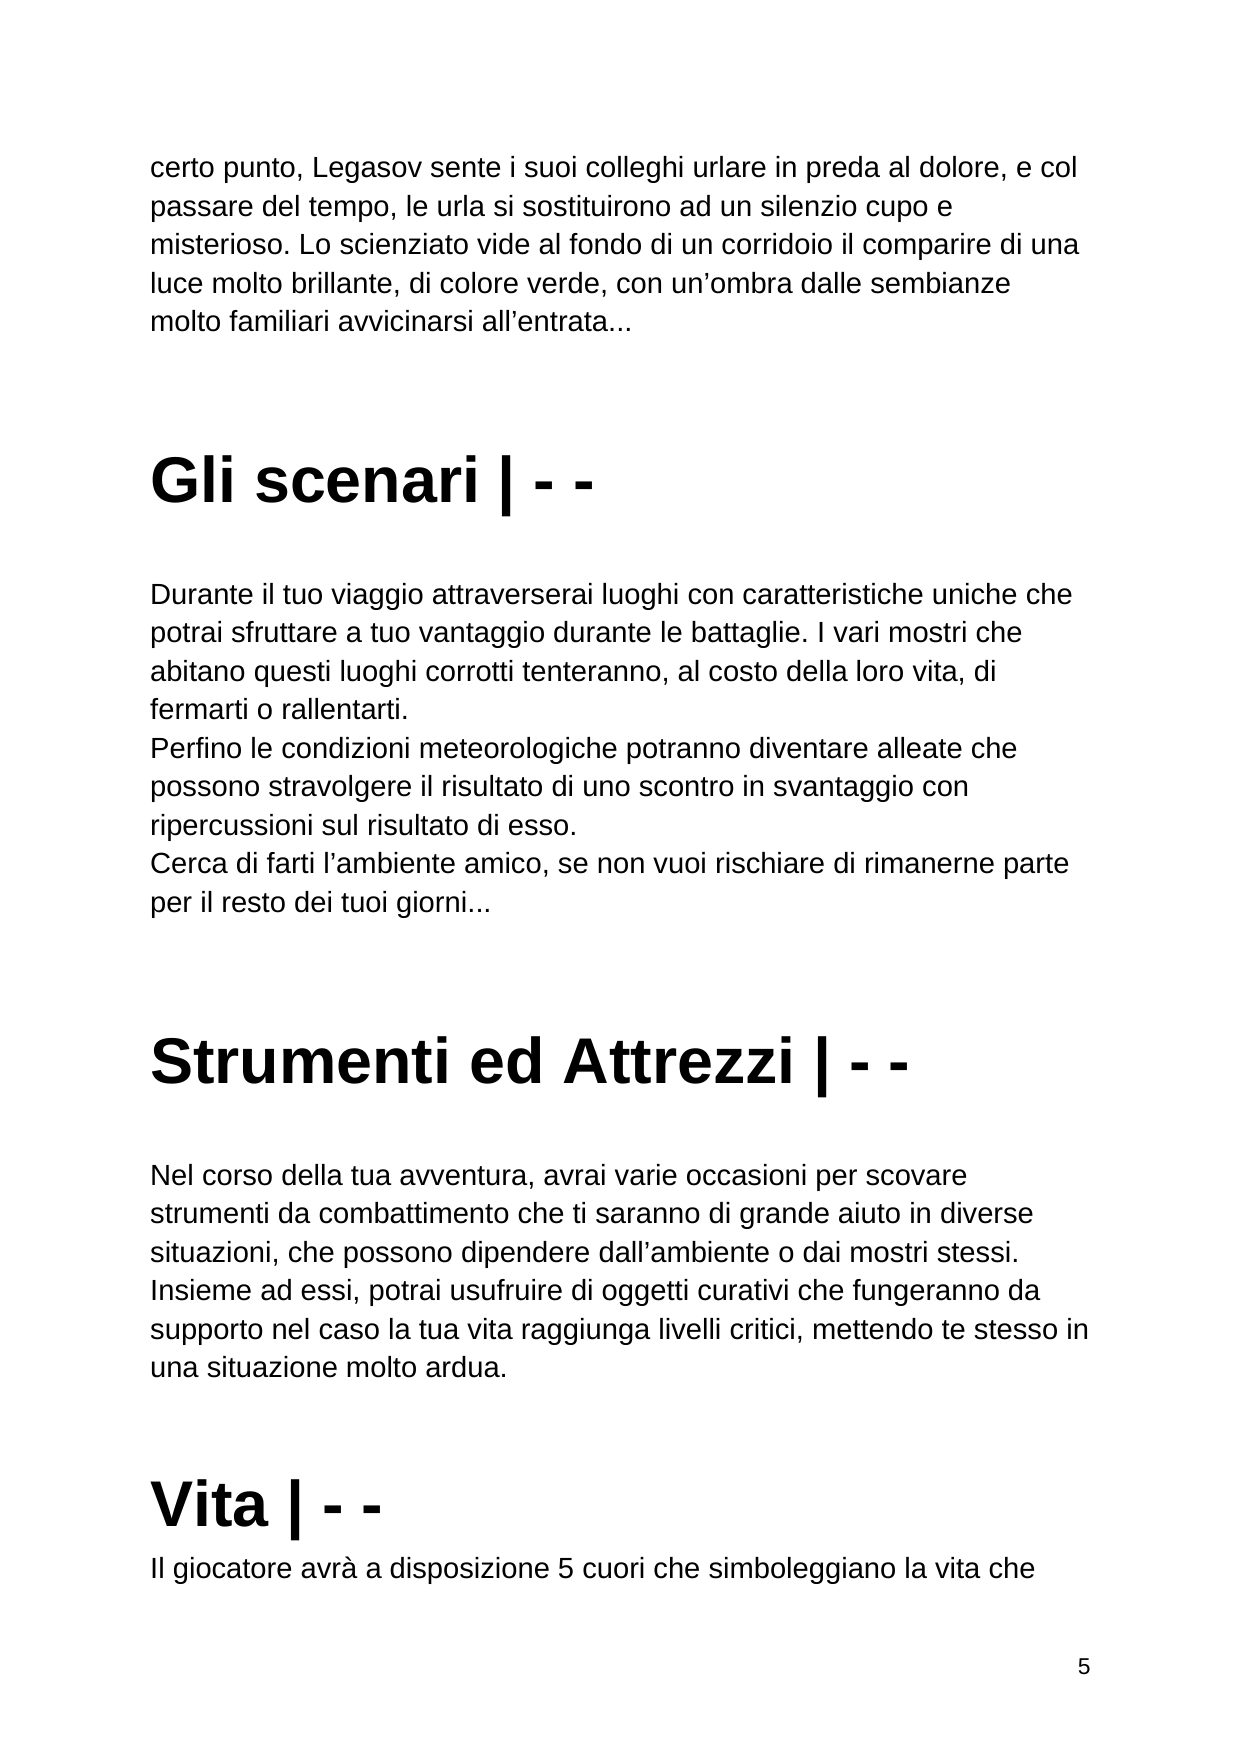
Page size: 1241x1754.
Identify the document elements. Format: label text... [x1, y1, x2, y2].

text Cerca di farti l’ambiente amico, se non vuoi rischiare di rimanerne parte per il resto dei tuoi giorni... [150, 847, 1090, 919]
text Strumenti ed Attrezzi | - - [150, 1023, 1090, 1097]
text Durante il tuo viaggio attraverserai luoghi con caratteristiche uniche che potrai sfruttare a tuo vantaggio durante le battaglie. I vari mostri che abitano questi luoghi corrotti tenteranno, al costo della loro vita, di fermarti o rallentarti. [150, 577, 1090, 726]
text Vita | - - [150, 1466, 1090, 1540]
text Perfino le condizioni meteorologiche potranno diventare alleate che possono stravolgere il risultato di uno scontro in svantaggio con ripercussioni sul risultato di esso. [150, 731, 1090, 842]
text Il giocatore avrà a disposizione 5 cuori che simboleggiano la vita che [150, 1551, 1090, 1585]
text certo punto, Legasov sente i suoi colleghi urlare in preda al dolore, e col passare del tempo, le urla si sostituirono ad un silenzio cupo e misterioso. Lo scienziato vide al fondo di un corridoio il comparire di una luce molto brillante, di colore verde, con un’ombra dalle sembianze molto familiari avvicinarsi all’entrata... [150, 150, 1090, 338]
text Gli scenari | - - [150, 442, 1090, 516]
text Nel corso della tua avventura, avrai varie occasioni per scovare strumenti da combattimento che ti saranno di grande aiuto in diverse situazioni, che possono dipendere dall’ambiente o dai mostri stessi. Insieme ad essi, potrai usufruire di oggetti curativi che fungeranno da supporto nel caso la tua vita raggiunga livelli critici, mettendo te stesso in una situazione molto ardua. [150, 1158, 1090, 1384]
